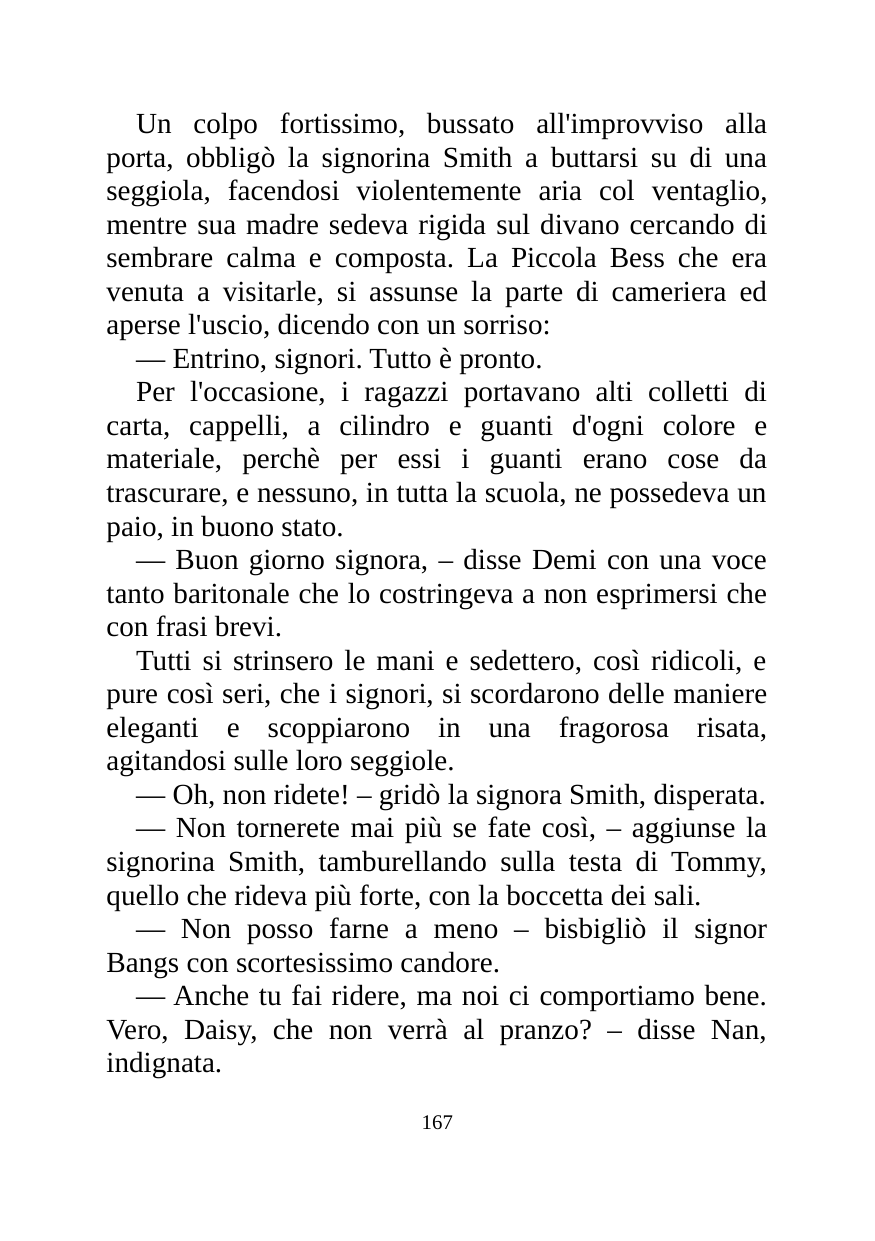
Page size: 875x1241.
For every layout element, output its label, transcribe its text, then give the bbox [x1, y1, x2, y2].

text Per l'occasione, i ragazzi portavano alti colletti di carta, cappelli, a cilindro e guanti d'ogni colore e materiale, perchè per essi i guanti erano cose da trascurare, e nessuno, in tutta la scuola, ne possedeva un paio, in buono stato. [106, 374, 768, 542]
text — Entrino, signori. Tutto è pronto. [106, 341, 768, 374]
text — Anche tu fai ridere, ma noi ci comportiamo bene. Vero, Daisy, che non verrà al pranzo? – disse Nan, indignata. [106, 978, 768, 1079]
text Un colpo fortissimo, bussato all'improvviso alla porta, obbligò la signorina Smith a buttarsi su di una seggiola, facendosi violentemente aria col ventaglio, mentre sua madre sedeva rigida sul divano cercando di sembrare calma e composta. La Piccola Bess che era venuta a visitarle, si assunse la parte di cameriera ed aperse l'uscio, dicendo con un sorriso: [106, 106, 768, 341]
text — Non posso farne a meno – bisbigliò il signor Bangs con scortesissimo candore. [106, 911, 768, 978]
text Tutti si strinsero le mani e sedettero, così ridicoli, e pure così seri, che i signori, si scordarono delle maniere eleganti e scoppiarono in una fragorosa risata, agitandosi sulle loro seggiole. [106, 643, 768, 777]
text — Oh, non ridete! – gridò la signora Smith, disperata. [106, 777, 768, 811]
text — Buon giorno signora, – disse Demi con una voce tanto baritonale che lo costringeva a non esprimersi che con frasi brevi. [106, 542, 768, 643]
text — Non tornerete mai più se fate così, – aggiunse la signorina Smith, tamburellando sulla testa di Tommy, quello che rideva più forte, con la boccetta dei sali. [106, 811, 768, 911]
